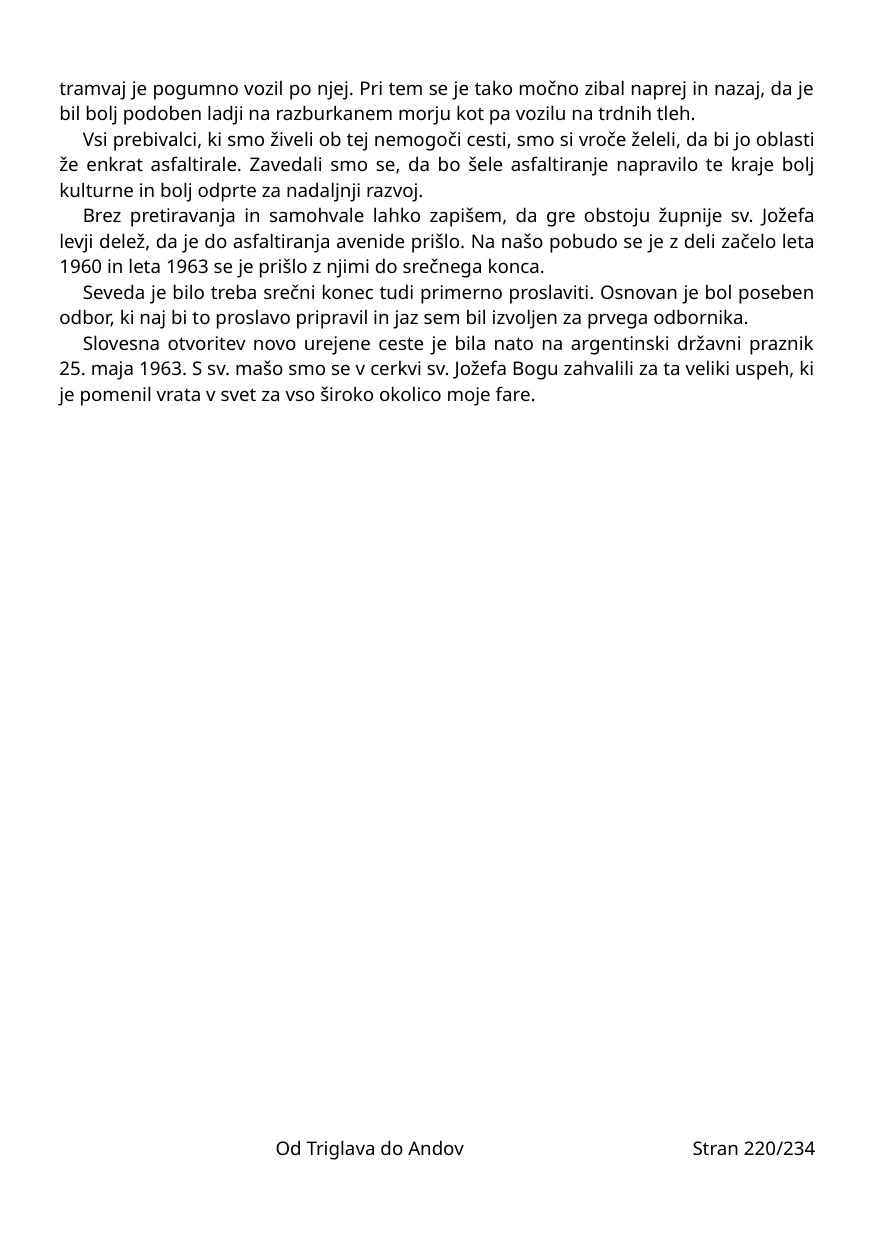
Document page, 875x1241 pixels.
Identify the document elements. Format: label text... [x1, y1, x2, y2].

text Seveda je bilo treba srečni konec tudi primerno proslaviti. Osnovan je bol poseben odbor, ki naj bi to proslavo pripravil in jaz sem bil izvoljen za prvega odbornika. [59, 279, 815, 330]
text tramvaj je pogumno vozil po njej. Pri tem se je tako močno zibal naprej in nazaj, da je bil bolj podoben ladji na razburkanem morju kot pa vozilu na trdnih tleh. [59, 75, 815, 126]
text Vsi prebivalci, ki smo živeli ob tej nemogoči cesti, smo si vroče želeli, da bi jo oblasti že enkrat asfaltirale. Zavedali smo se, da bo šele asfaltiranje napravilo te kraje bolj kulturne in bolj odprte za nadaljnji razvoj. [59, 126, 815, 203]
text Slovesna otvoritev novo urejene ceste je bila nato na argentinski državni praznik 25. maja 1963. S sv. mašo smo se v cerkvi sv. Jožefa Bogu zahvalili za ta veliki uspeh, ki je pomenil vrata v svet za vso široko okolico moje fare. [59, 330, 815, 407]
text Brez pretiravanja in samohvale lahko zapišem, da gre obstoju župnije sv. Jožefa levji delež, da je do asfaltiranja avenide prišlo. Na našo pobudo se je z deli začelo leta 1960 in leta 1963 se je prišlo z njimi do srečnega konca. [59, 203, 815, 279]
